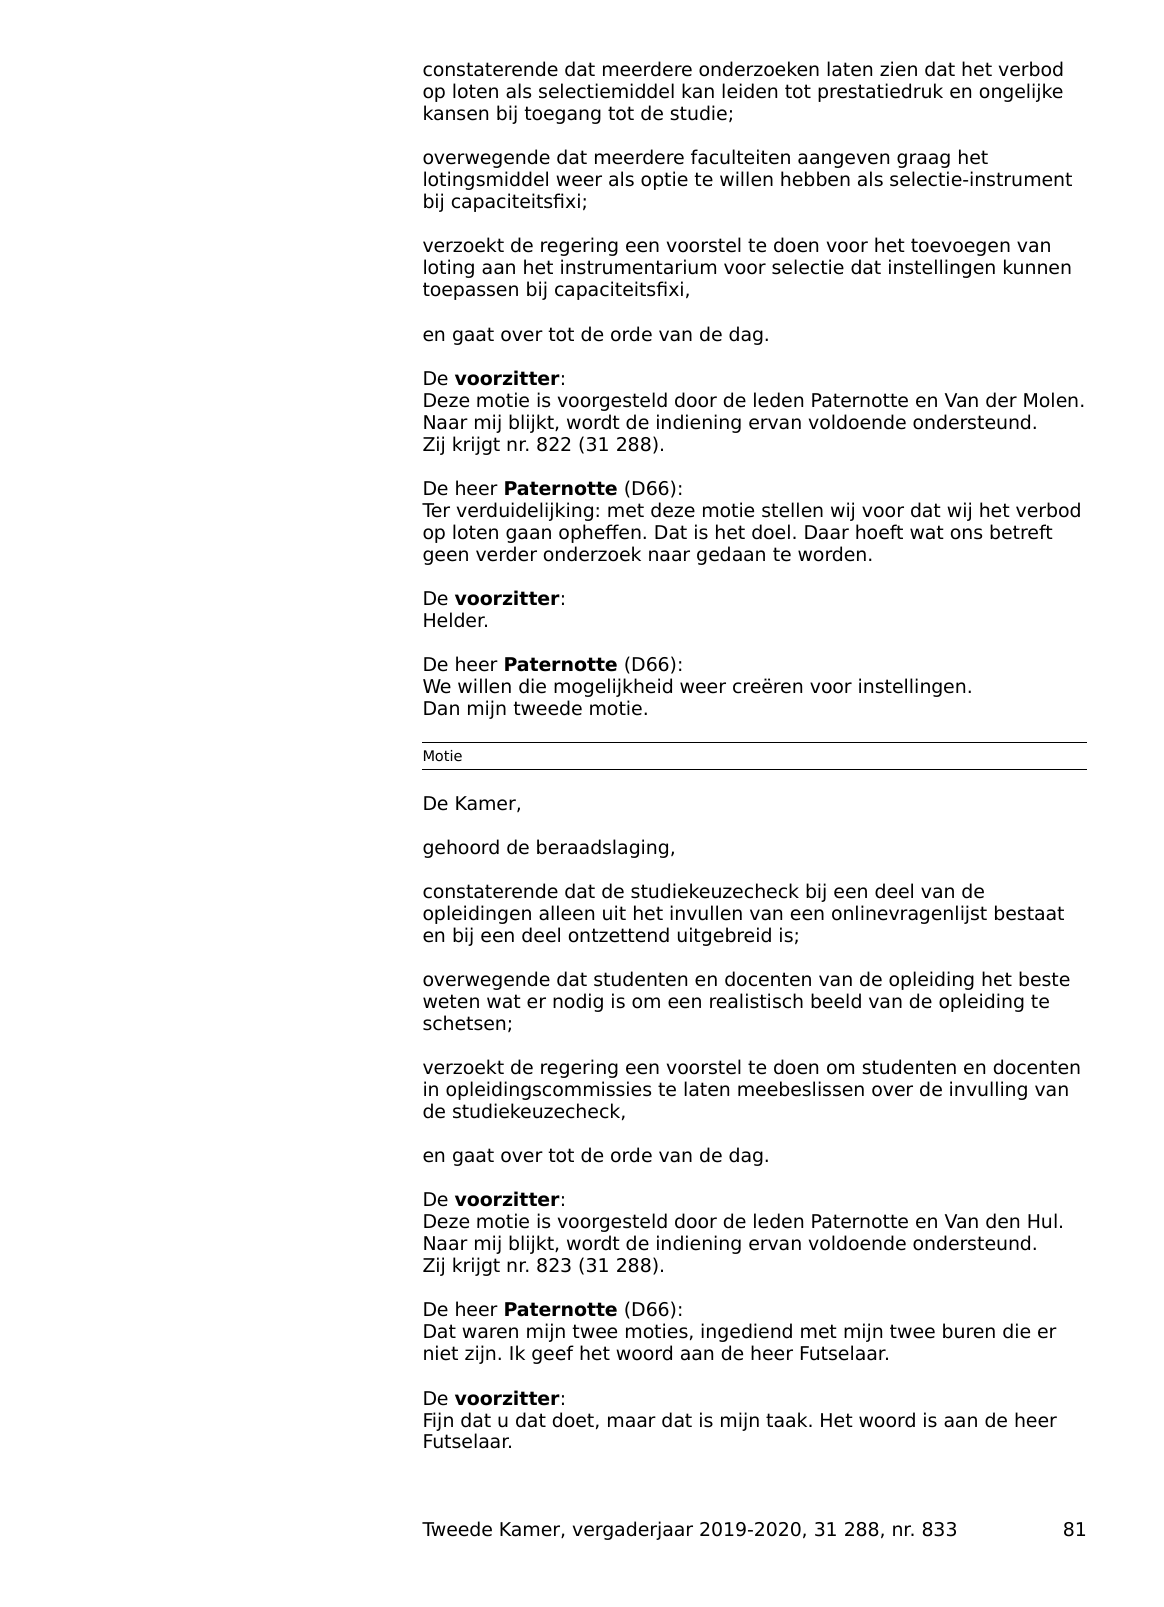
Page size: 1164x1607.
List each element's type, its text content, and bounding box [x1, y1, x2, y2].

text verzoekt de regering een voorstel te doen voor het toevoegen van loting aan het instrumentarium voor selectie dat instellingen kunnen toepassen bij capaciteitsfixi, [422, 235, 1087, 301]
text Helder. [422, 610, 1087, 632]
table_header Motie [422, 743, 1087, 769]
text en gaat over tot de orde van de dag. [422, 323, 1087, 345]
text gehoord de beraadslaging, [422, 837, 1087, 858]
text De heer Paternotte (D66): [422, 1299, 1087, 1321]
text We willen die mogelijkheid weer creëren voor instellingen. [422, 676, 1087, 698]
text en gaat over tot de orde van de dag. [422, 1145, 1087, 1167]
text De voorzitter: [422, 1387, 1087, 1409]
text verzoekt de regering een voorstel te doen om studenten en docenten in opleidingscommissies te laten meebeslissen over de invulling van de studiekeuzecheck, [422, 1057, 1087, 1123]
text Dan mijn tweede motie. [422, 698, 1087, 720]
text De voorzitter: [422, 1189, 1087, 1211]
text constaterende dat meerdere onderzoeken laten zien dat het verbod op loten als selectiemiddel kan leiden tot prestatiedruk en ongelijke kansen bij toegang tot de studie; [422, 59, 1087, 125]
text De Kamer, [422, 792, 1087, 814]
text De voorzitter: [422, 368, 1087, 389]
text constaterende dat de studiekeuzecheck bij een deel van de opleidingen alleen uit het invullen van een onlinevragenlijst bestaat en bij een deel ontzettend uitgebreid is; [422, 881, 1087, 947]
text overwegende dat studenten en docenten van de opleiding het beste weten wat er nodig is om een realistisch beeld van de opleiding te schetsen; [422, 969, 1087, 1035]
text De voorzitter: [422, 588, 1087, 610]
text Dat waren mijn twee moties, ingediend met mijn twee buren die er niet zijn. Ik geef het woord aan de heer Futselaar. [422, 1321, 1087, 1365]
text Zij krijgt nr. 823 (31 288). [422, 1255, 1087, 1277]
text De heer Paternotte (D66): [422, 654, 1087, 676]
text De heer Paternotte (D66): [422, 478, 1087, 500]
text Deze motie is voorgesteld door de leden Paternotte en Van den Hul. Naar mij blijkt, wordt de indiening ervan voldoende ondersteund. [422, 1211, 1087, 1255]
text Ter verduidelijking: met deze motie stellen wij voor dat wij het verbod op loten gaan opheffen. Dat is het doel. Daar hoeft wat ons betreft geen verder onderzoek naar gedaan te worden. [422, 500, 1087, 566]
text Fijn dat u dat doet, maar dat is mijn taak. Het woord is aan de heer Futselaar. [422, 1409, 1087, 1453]
text Deze motie is voorgesteld door de leden Paternotte en Van der Molen. Naar mij blijkt, wordt de indiening ervan voldoende ondersteund. [422, 389, 1087, 433]
text Zij krijgt nr. 822 (31 288). [422, 433, 1087, 456]
text overwegende dat meerdere faculteiten aangeven graag het lotingsmiddel weer als optie te willen hebben als selectie-instrument bij capaciteitsfixi; [422, 147, 1087, 213]
